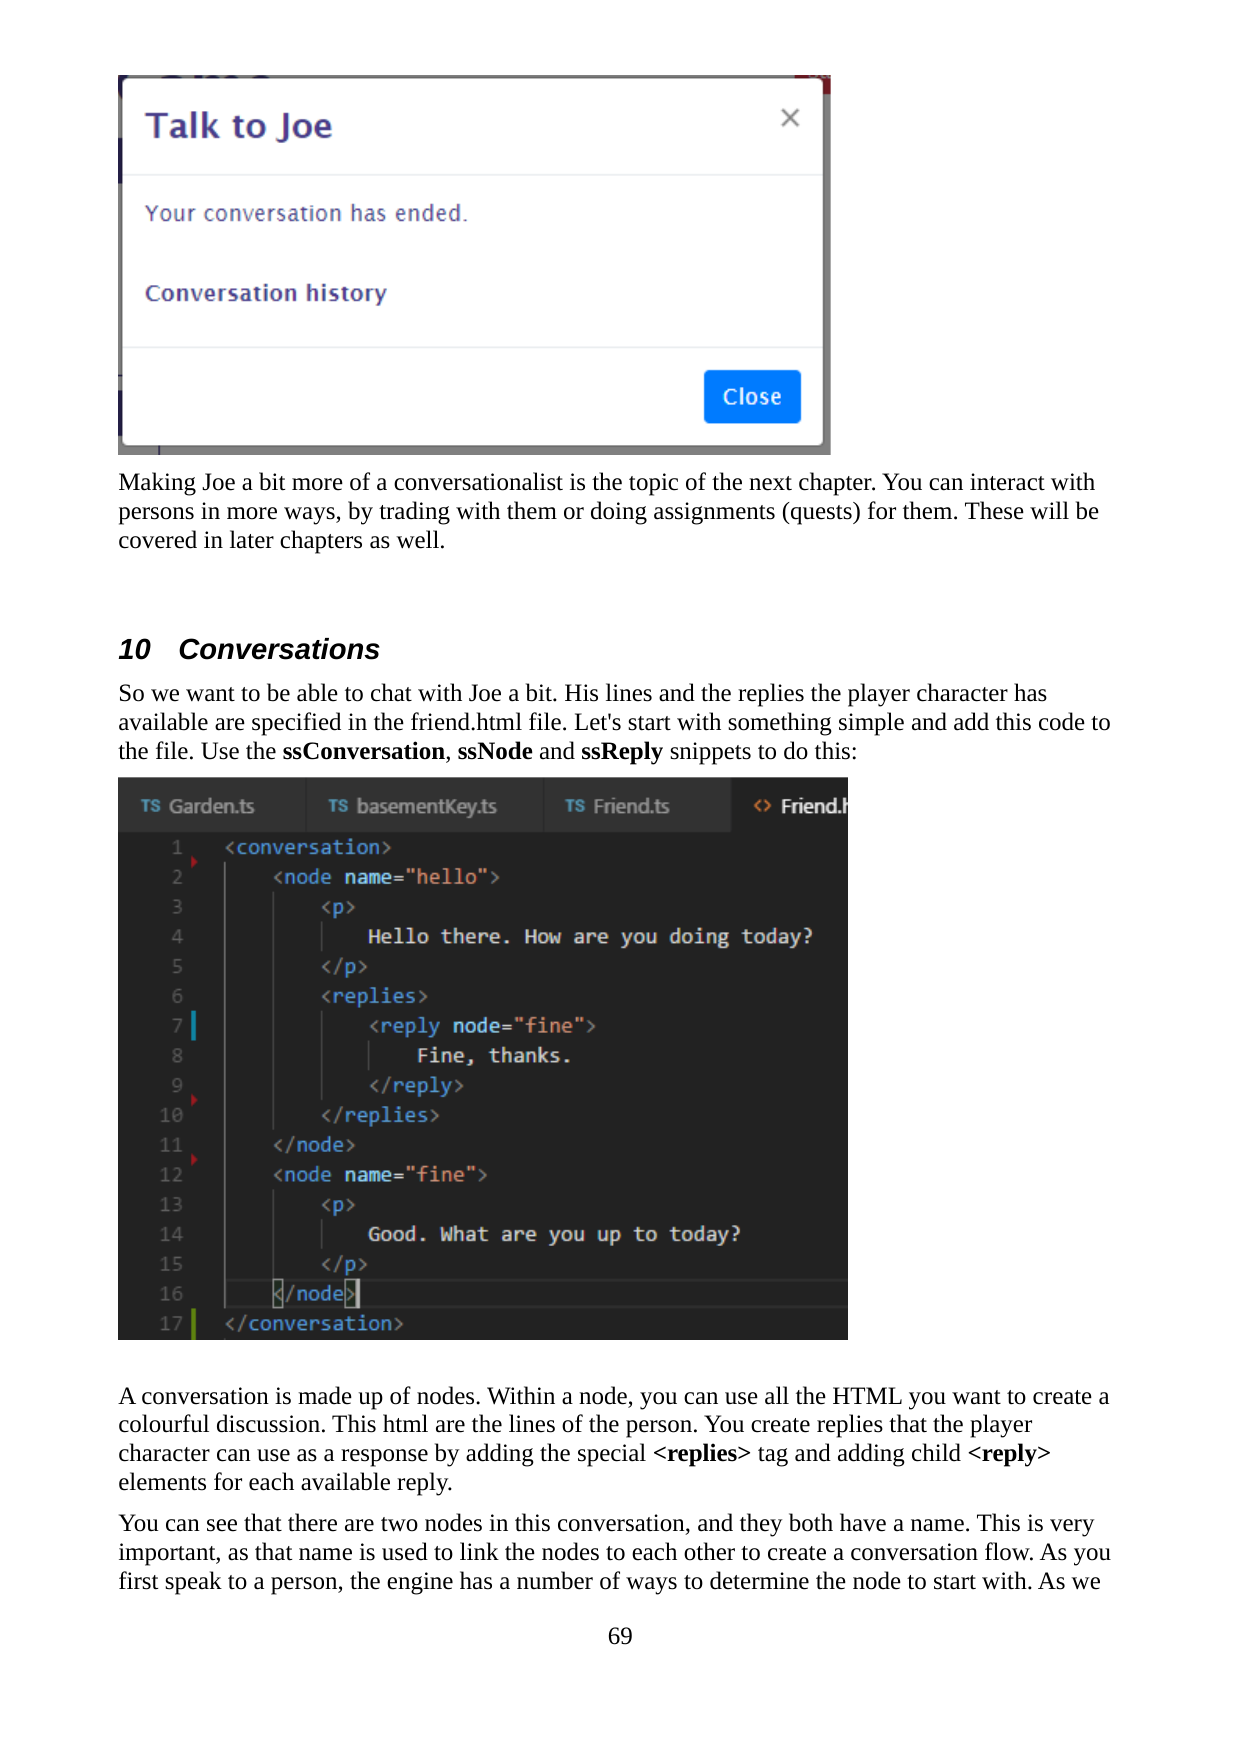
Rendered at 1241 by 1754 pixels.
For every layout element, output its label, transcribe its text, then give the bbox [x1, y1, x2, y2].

text You can see that there are two nodes in this conversation, and they both have a name. This is very important, as that name is used to link the nodes to each other to create a conversation flow. As you first speak to a person, the engine has a number of ways to determine the node to start with. As we [118, 1508, 1122, 1594]
text Making Joe a bit more of a conversationalist is the topic of the next chapter. You can interact with persons in more ways, by trading with them or doing assignments (quests) for them. These will be covered in later chapters as well. [118, 467, 1122, 553]
text A conversation is made up of nodes. Within a node, you can use all the HTML you want to create a colourful discussion. This html are the lines of the person. You create replies that the player character can use as a response by adding the special <replies> tag and adding child <reply> elements for each available reply. [118, 1381, 1122, 1496]
subtitle Conversations [118, 632, 1122, 666]
text So we want to be able to chat with Joe a bit. His lines and the replies the player character has available are specified in the friend.html file. Let's start with something simple and add this code to the file. Use the ssConversation, ssNode and ssReply snippets to do this: [118, 678, 1122, 764]
